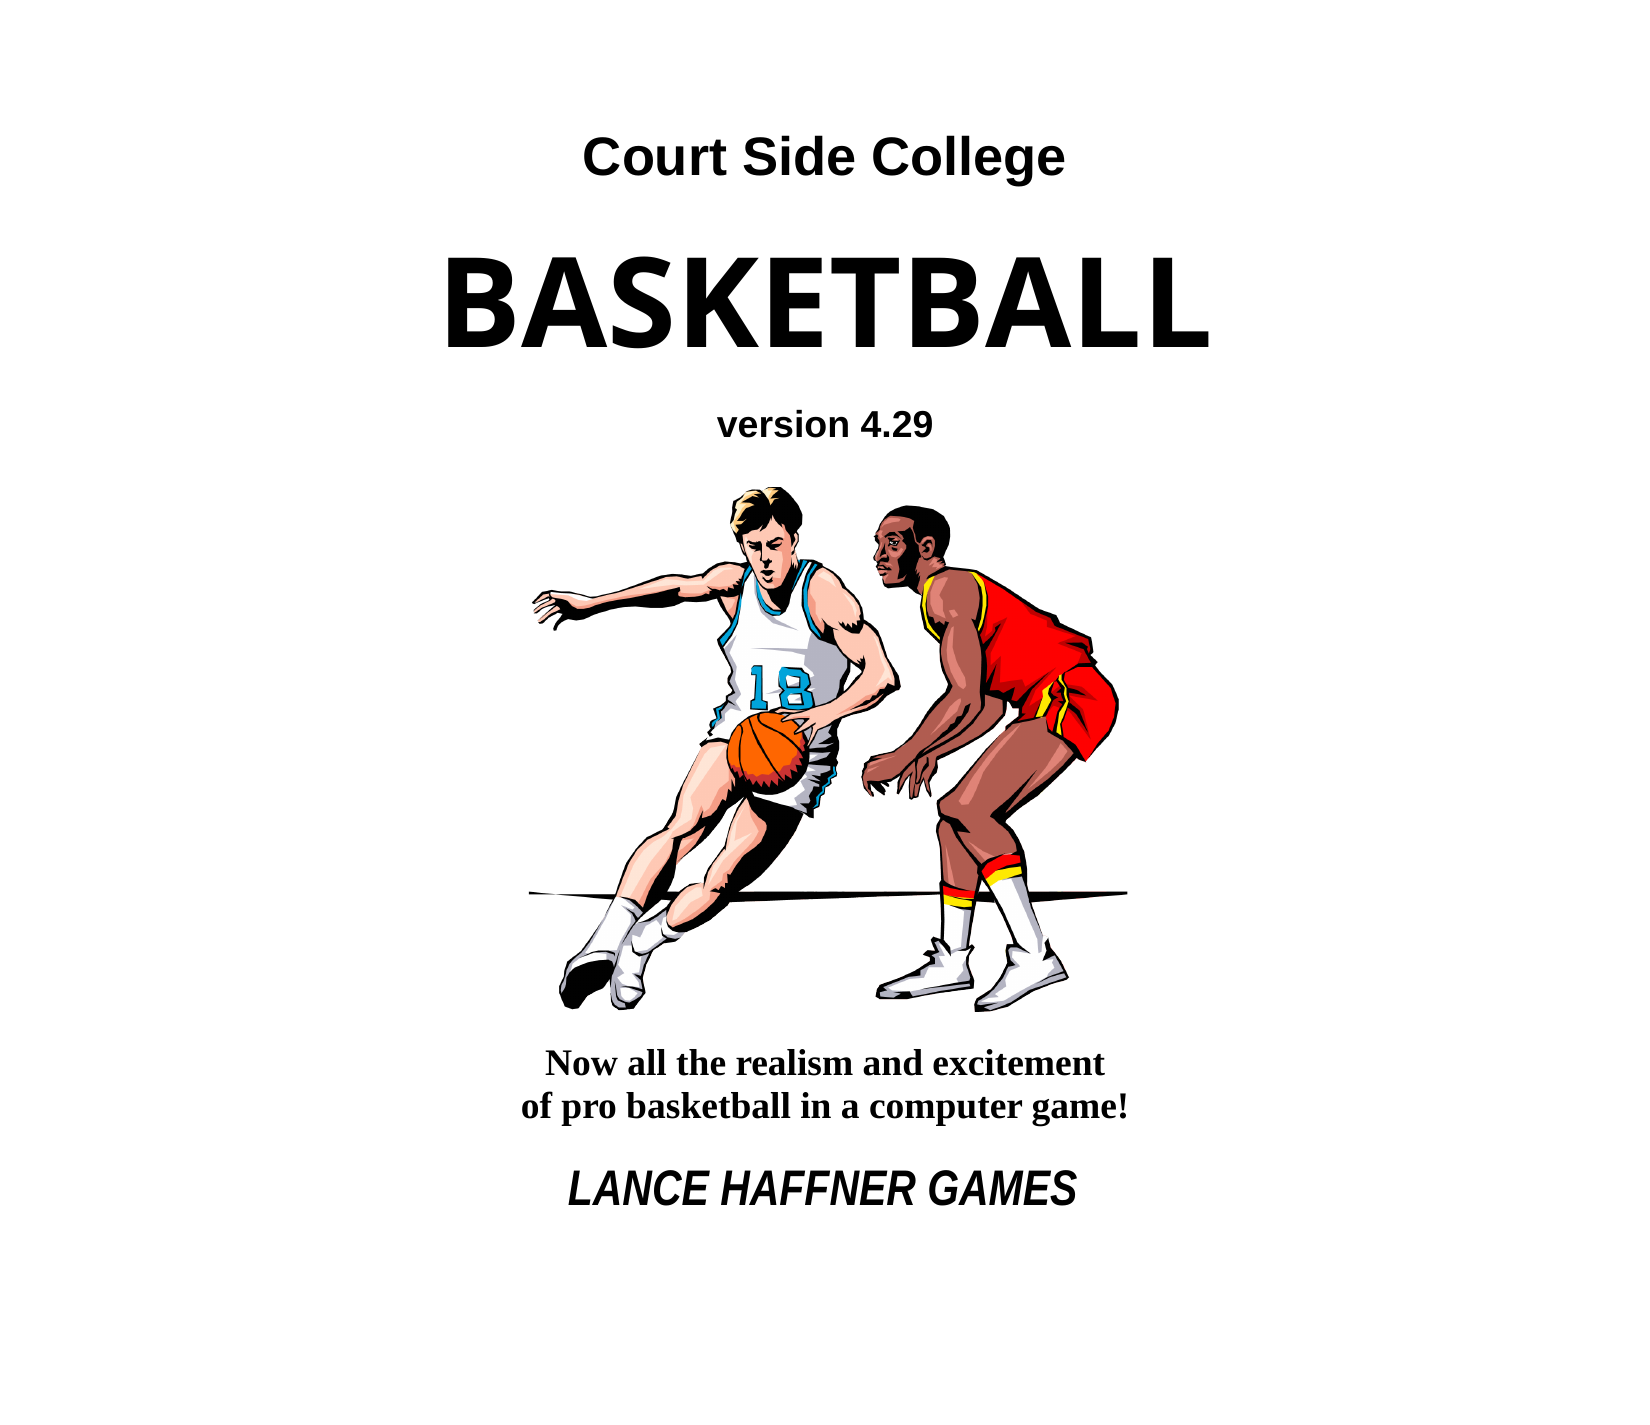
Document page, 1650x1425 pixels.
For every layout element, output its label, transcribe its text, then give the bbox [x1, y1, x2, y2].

picture [528, 487, 1129, 1012]
title BASKETBALL [118, 214, 1532, 384]
text LANCE HAFFNER GAMES [118, 1158, 1532, 1216]
text of pro basketball in a computer game! [118, 1084, 1532, 1127]
subtitle version 4.29 [118, 403, 1532, 446]
subtitle Court Side College [118, 124, 1532, 187]
text Now all the realism and excitement [118, 1041, 1532, 1084]
